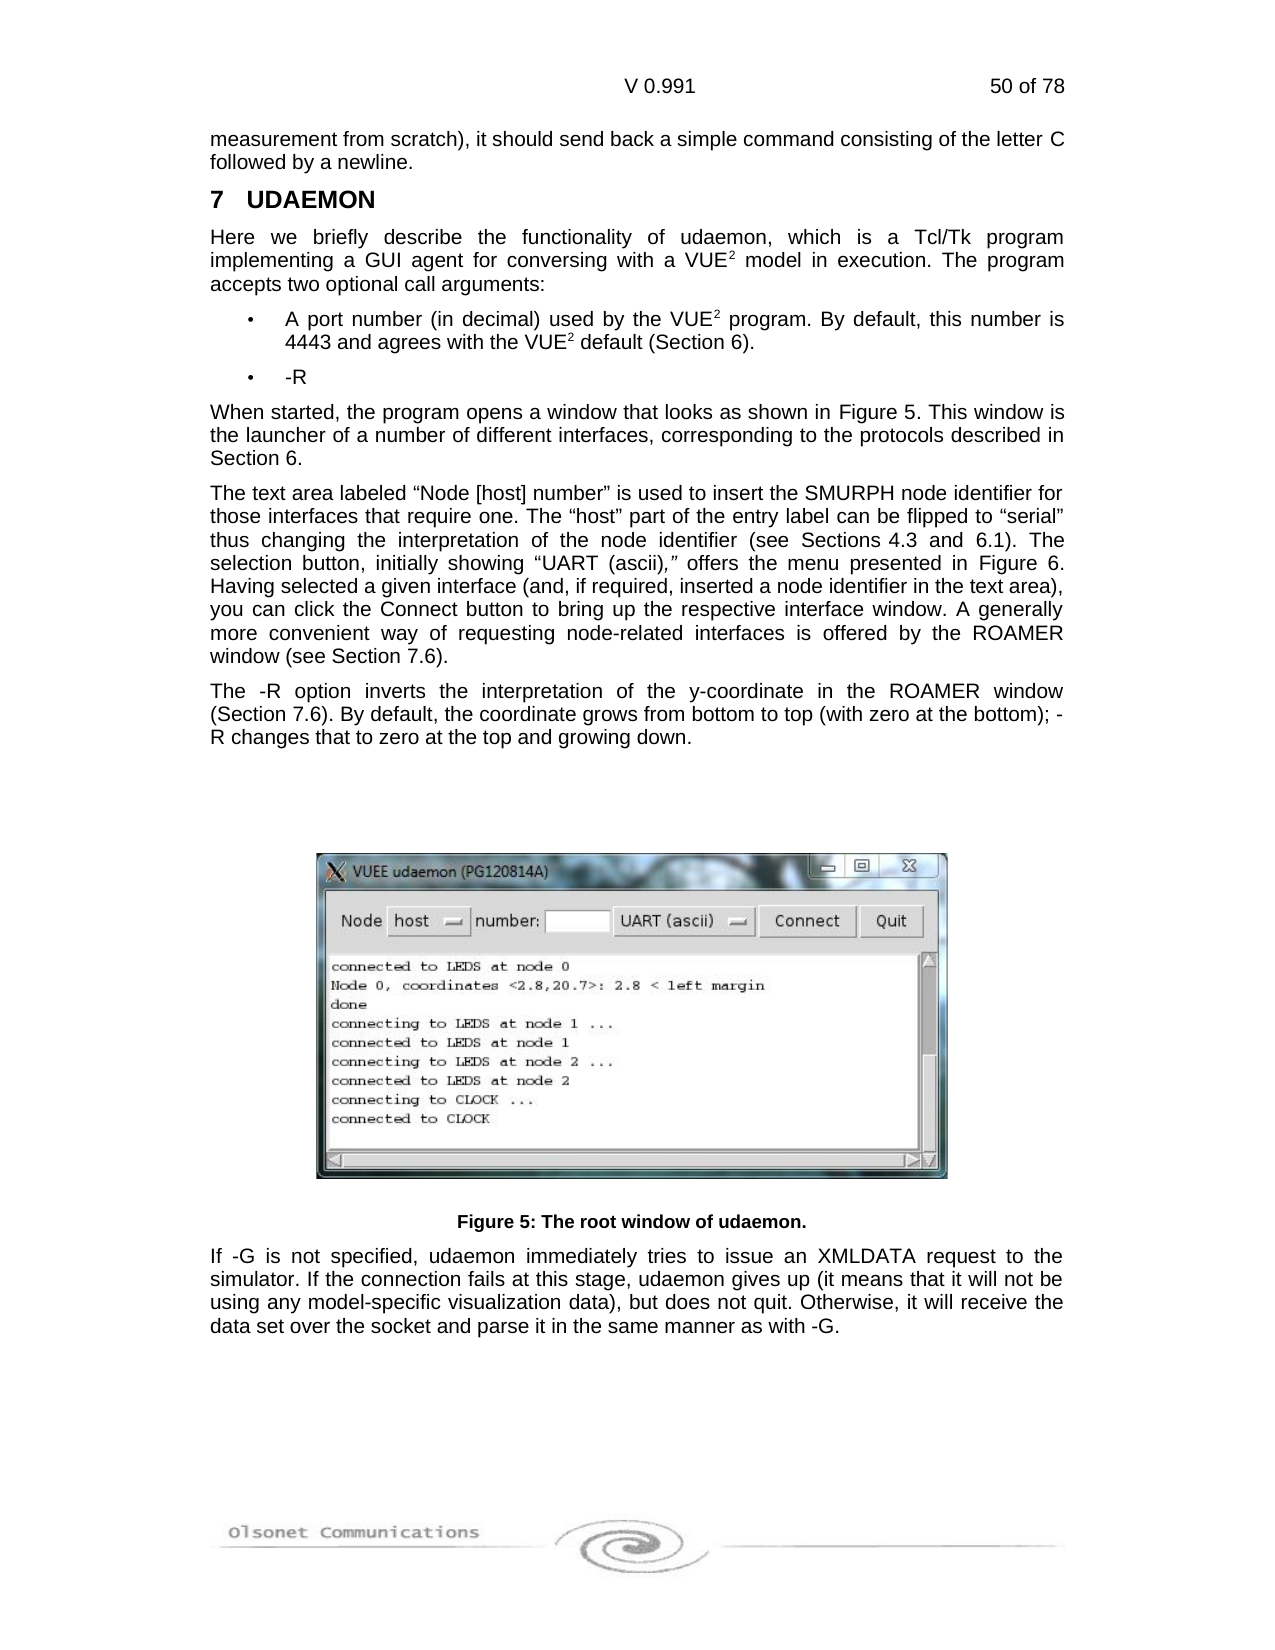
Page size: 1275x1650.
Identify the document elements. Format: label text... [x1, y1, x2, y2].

subtitle UDAEMON [210, 186, 1065, 214]
text When started, the program opens a window that looks as shown in Figure 5. This window is the launcher of a number of different interfaces, corresponding to the protocols described in Section 6. [210, 400, 1065, 470]
text If -G is not specified, udaemon immediately tries to issue an XMLDATA request to the simulator. If the connection fails at this stage, udaemon gives up (it means that it will not be using any model-specific visualization data), but does not quit. Otherwise, it will receive the data set over the socket and parse it in the same manner as with -G. [210, 1244, 1065, 1337]
picture [210, 1504, 1065, 1596]
text measurement from scratch), it should send back a simple command consisting of the letter C followed by a newline. [210, 128, 1065, 174]
text The -R option inverts the interpretation of the y-coordinate in the ROAMER window (Section 7.6). By default, the coordinate grows from bottom to top (with zero at the bottom); -R changes that to zero at the top and growing down. [210, 679, 1065, 749]
picture [316, 853, 948, 1179]
text Here we briefly describe the functionality of udaemon, which is a Tcl/Tk program implementing a GUI agent for conversing with a VUE2 model in execution. The program accepts two optional call arguments: [210, 226, 1065, 295]
text Figure 5: The root window of udaemon. [316, 1212, 947, 1233]
text The text area labeled “Node [host] number” is used to insert the SMURPH node identifier for those interfaces that require one. The “host” part of the entry label can be flipped to “serial” thus changing the interpretation of the node identifier (see Sections 4.3 and 6.1). The selection button, initially showing “UART (ascii),” offers the menu presented in Figure 6. Having selected a given interface (and, if required, inserted a node identifier in the text area), you can click the Connect button to bring up the respective interface window. A generally more convenient way of requesting node-related interfaces is offered by the ROAMER window (see Section 7.6). [210, 482, 1065, 668]
list A port number (in decimal) used by the VUE2 program. By default, this number is 4443 and agrees with the VUE2 default (Section 6). [247, 307, 1065, 353]
list -R [247, 365, 1065, 388]
